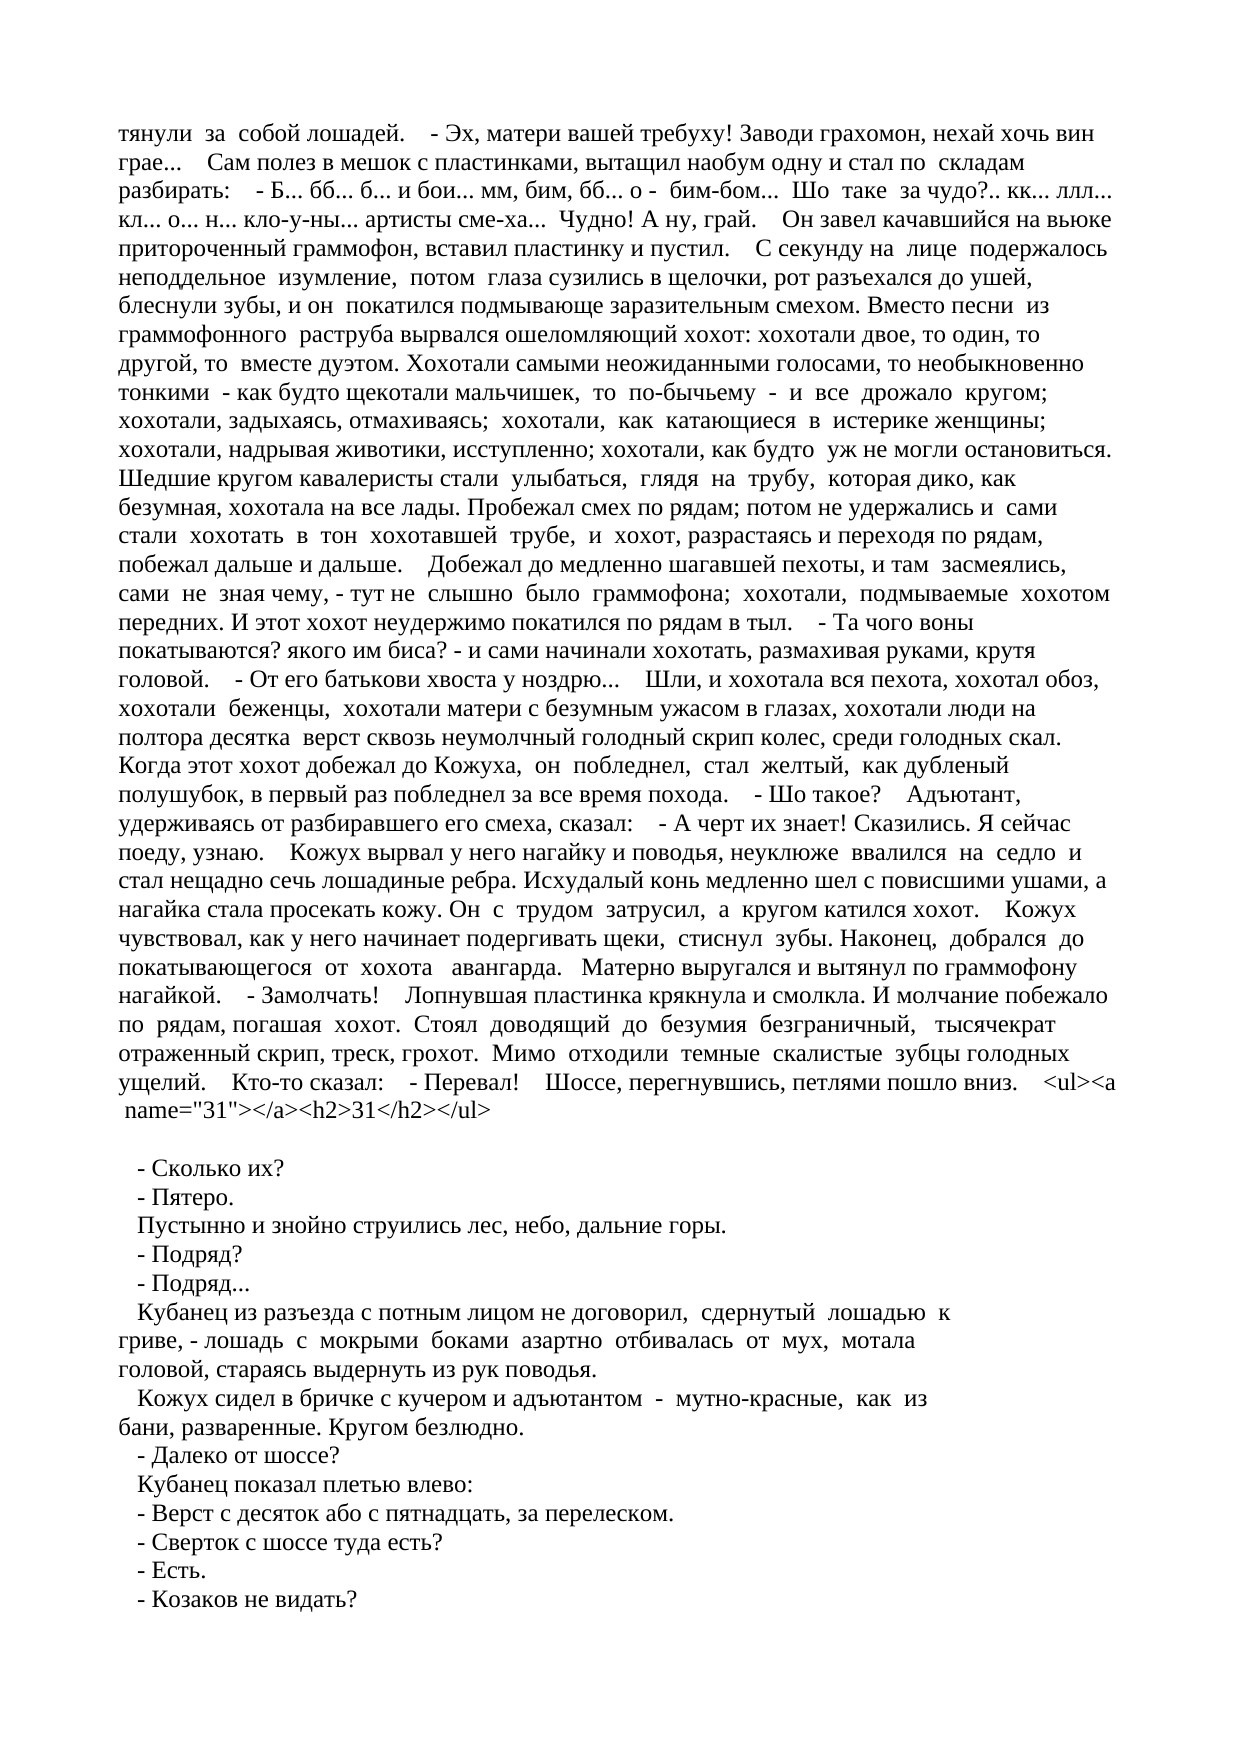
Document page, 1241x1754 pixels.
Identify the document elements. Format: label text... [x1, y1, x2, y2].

text - Сколько их? [118, 1153, 1122, 1182]
text - Подряд? [118, 1239, 1122, 1268]
text бани, разваренные. Кругом безлюдно. [118, 1412, 1122, 1441]
text Кубанец показал плетью влево: [118, 1469, 1122, 1498]
text Пустынно и знойно струились лес, небо, дальние горы. [118, 1211, 1122, 1239]
text Кубанец из разъезда с потным лицом не договорил, сдернутый лошадью к [118, 1297, 1122, 1326]
text - Подряд... [118, 1268, 1122, 1297]
text - Козаков не видать? [118, 1584, 1122, 1613]
text - Верст с десяток або с пятнадцать, за перелеском. [118, 1498, 1122, 1527]
text - Есть. [118, 1556, 1122, 1584]
text тянули за собой лошадей. - Эх, матери вашей требуху! Заводи грахомон, нехай хочь вин грае... Сам полез в мешок с пластинками, вытащил наобум одну и стал по складам разбирать: - Б... бб... б... и бои... мм, бим, бб... о - бим-бом... Шо таке за чудо?.. кк... ллл... кл... о... н... кло-у-ны... артисты сме-ха... Чудно! А ну, грай. Он завел качавшийся на вьюке притороченный граммофон, вставил пластинку и пустил. С секунду на лице подержалось неподдельное изумление, потом глаза сузились в щелочки, рот разъехался до ушей, блеснули зубы, и он покатился подмывающе заразительным смехом. Вместо песни из граммофонного раструба вырвался ошеломляющий хохот: хохотали двое, то один, то другой, то вместе дуэтом. Хохотали самыми неожиданными голосами, то необыкновенно тонкими - как будто щекотали мальчишек, то по-бычьему - и все дрожало кругом; хохотали, задыхаясь, отмахиваясь; хохотали, как катающиеся в истерике женщины; хохотали, надрывая животики, исступленно; хохотали, как будто уж не могли остановиться. Шедшие кругом кавалеристы стали улыбаться, глядя на трубу, которая дико, как безумная, хохотала на все лады. Пробежал смех по рядам; потом не удержались и сами стали хохотать в тон хохотавшей трубе, и хохот, разрастаясь и переходя по рядам, побежал дальше и дальше. Добежал до медленно шагавшей пехоты, и там засмеялись, сами не зная чему, - тут не слышно было граммофона; хохотали, подмываемые хохотом передних. И этот хохот неудержимо покатился по рядам в тыл. - Та чого воны покатываются? якого им биса? - и сами начинали хохотать, размахивая руками, крутя головой. - От его батькови хвоста у ноздрю... Шли, и хохотала вся пехота, хохотал обоз, хохотали беженцы, хохотали матери с безумным ужасом в глазах, хохотали люди на полтора десятка верст сквозь неумолчный голодный скрип колес, среди голодных скал. Когда этот хохот добежал до Кожуха, он побледнел, стал желтый, как дубленый полушубок, в первый раз побледнел за все время похода. - Шо такое? Адъютант, удерживаясь от разбиравшего его смеха, сказал: - А черт их знает! Сказились. Я сейчас поеду, узнаю. Кожух вырвал у него нагайку и поводья, неуклюже ввалился на седло и стал нещадно сечь лошадиные ребра. Исхудалый конь медленно шел с повисшими ушами, а нагайка стала просекать кожу. Он с трудом затрусил, а кругом катился хохот. Кожух чувствовал, как у него начинает подергивать щеки, стиснул зубы. Наконец, добрался до покатывающегося от хохота авангарда. Матерно выругался и вытянул по граммофону нагайкой. - Замолчать! Лопнувшая пластинка крякнула и смолкла. И молчание побежало по рядам, погашая хохот. Стоял доводящий до безумия безграничный, тысячекрат отраженный скрип, треск, грохот. Мимо отходили темные скалистые зубцы голодных ущелий. Кто-то сказал: - Перевал! Шоссе, перегнувшись, петлями пошло вниз. <ul><a [118, 118, 1122, 1096]
text name="31"></a><h2>31</h2></ul> [118, 1096, 1122, 1124]
text - Далеко от шоссе? [118, 1441, 1122, 1469]
text головой, стараясь выдернуть из рук поводья. [118, 1354, 1122, 1383]
text Кожух сидел в бричке с кучером и адъютантом - мутно-красные, как из [118, 1383, 1122, 1412]
text гриве, - лошадь с мокрыми боками азартно отбивалась от мух, мотала [118, 1326, 1122, 1354]
text - Пятеро. [118, 1182, 1122, 1211]
text - Сверток с шоссе туда есть? [118, 1527, 1122, 1556]
